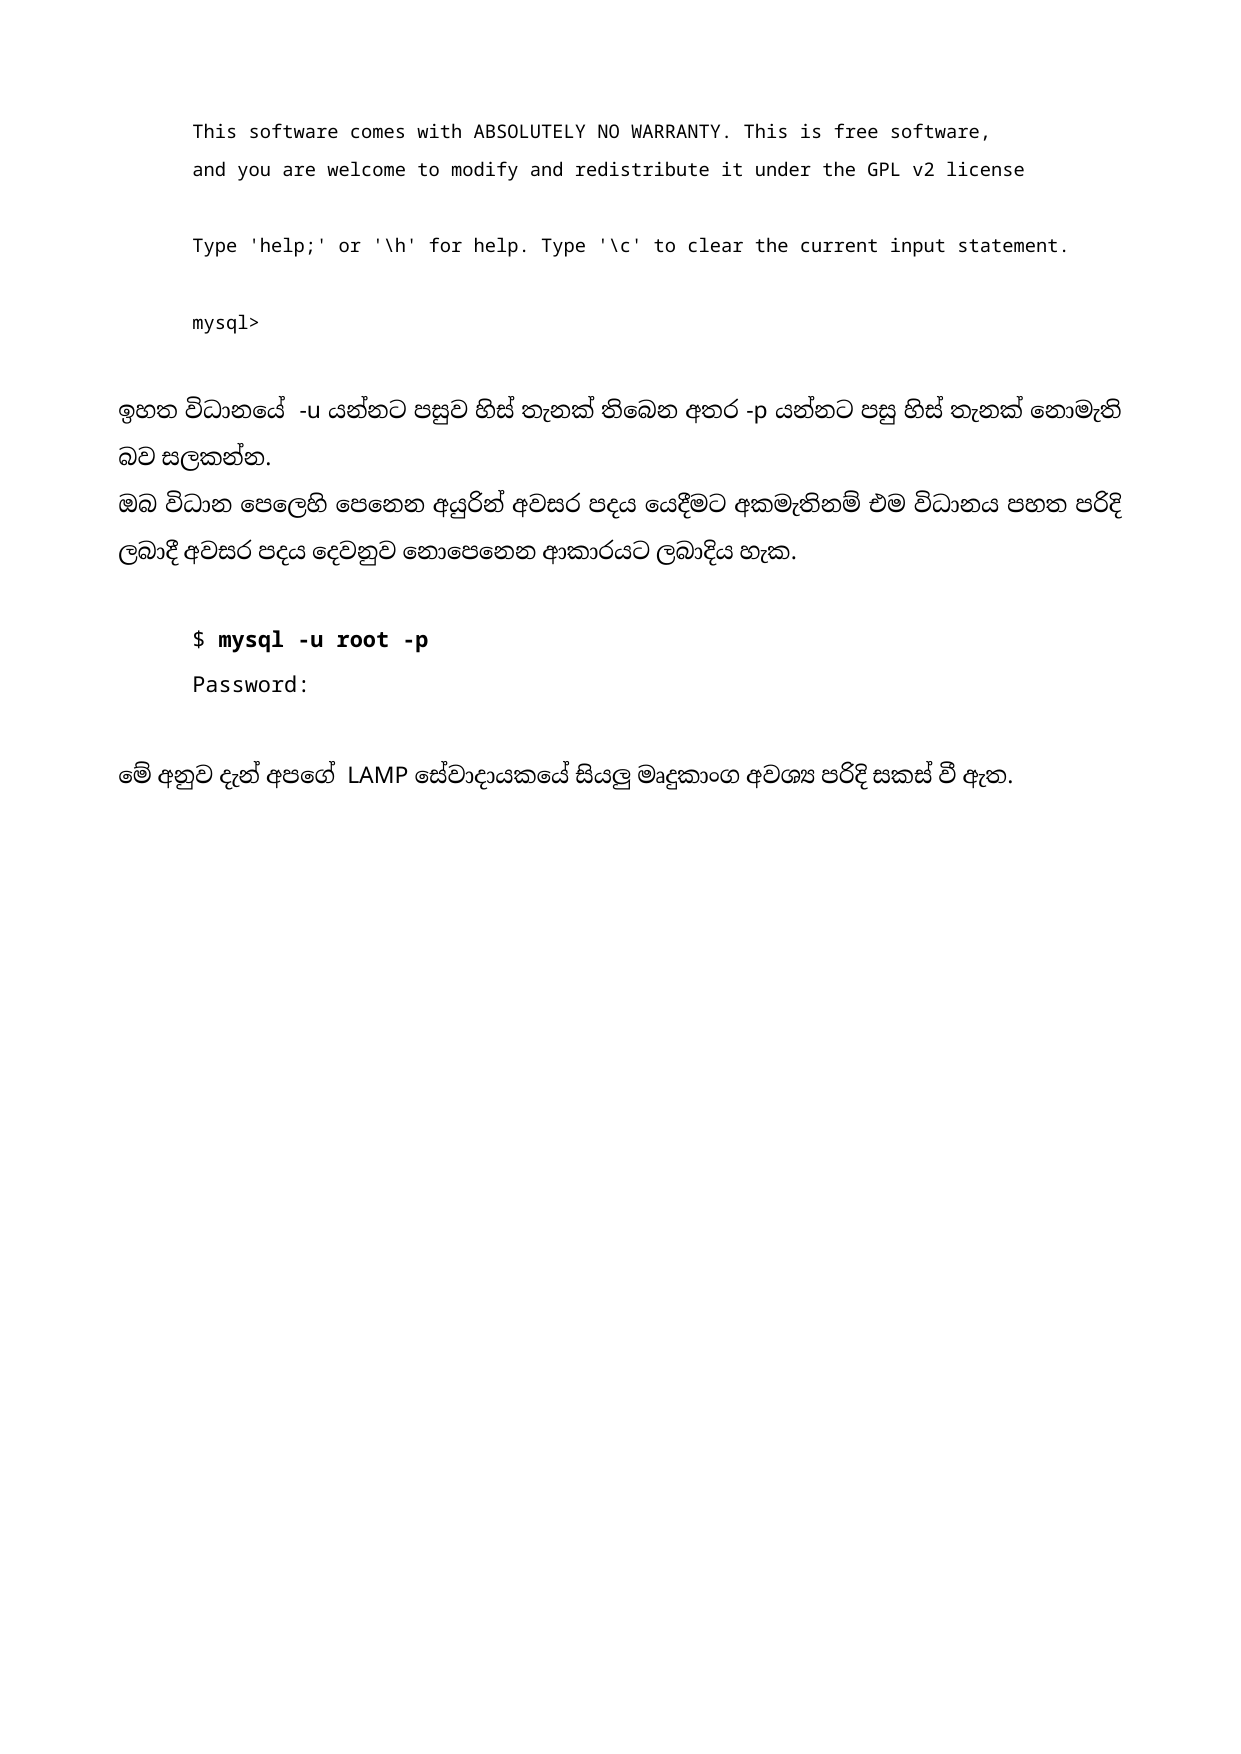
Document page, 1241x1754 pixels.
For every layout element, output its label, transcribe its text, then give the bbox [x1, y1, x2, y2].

text Type 'help;' or '\h' for help. Type '\c' to clear the current input statement. [192, 233, 1122, 258]
text and you are welcome to modify and redistribute it under the GPL v2 license [192, 156, 1122, 182]
text mysql> [192, 309, 1122, 335]
text $ mysql -u root -p [118, 624, 1122, 654]
text මේ අනුව දැන් අපගේ LAMP සේවාදායකයේ සියලු මෘදුකාංග අවශ්‍ය පරිදි සකස් වී ඇත. [118, 758, 1122, 790]
text ඉහත විධානයේ -u යන්නට පසුව හිස් තැනක් තිබෙන අතර -p යන්නට පසු හිස් තැනක් නොමැති බව සලකන්න. [118, 394, 1122, 472]
text Password: [118, 669, 1122, 699]
text ඔබ විධාන පෙලෙහි පෙනෙන අයුරින් අවසර පදය යෙදීමට අකමැතිනම් එම විධානය පහත පරිදි ලබාදී අවසර පදය දෙවනුව නොපෙනෙන ආකාරයට ලබාදිය හැක. [118, 488, 1122, 566]
text This software comes with ABSOLUTELY NO WARRANTY. This is free software, [192, 118, 1122, 144]
